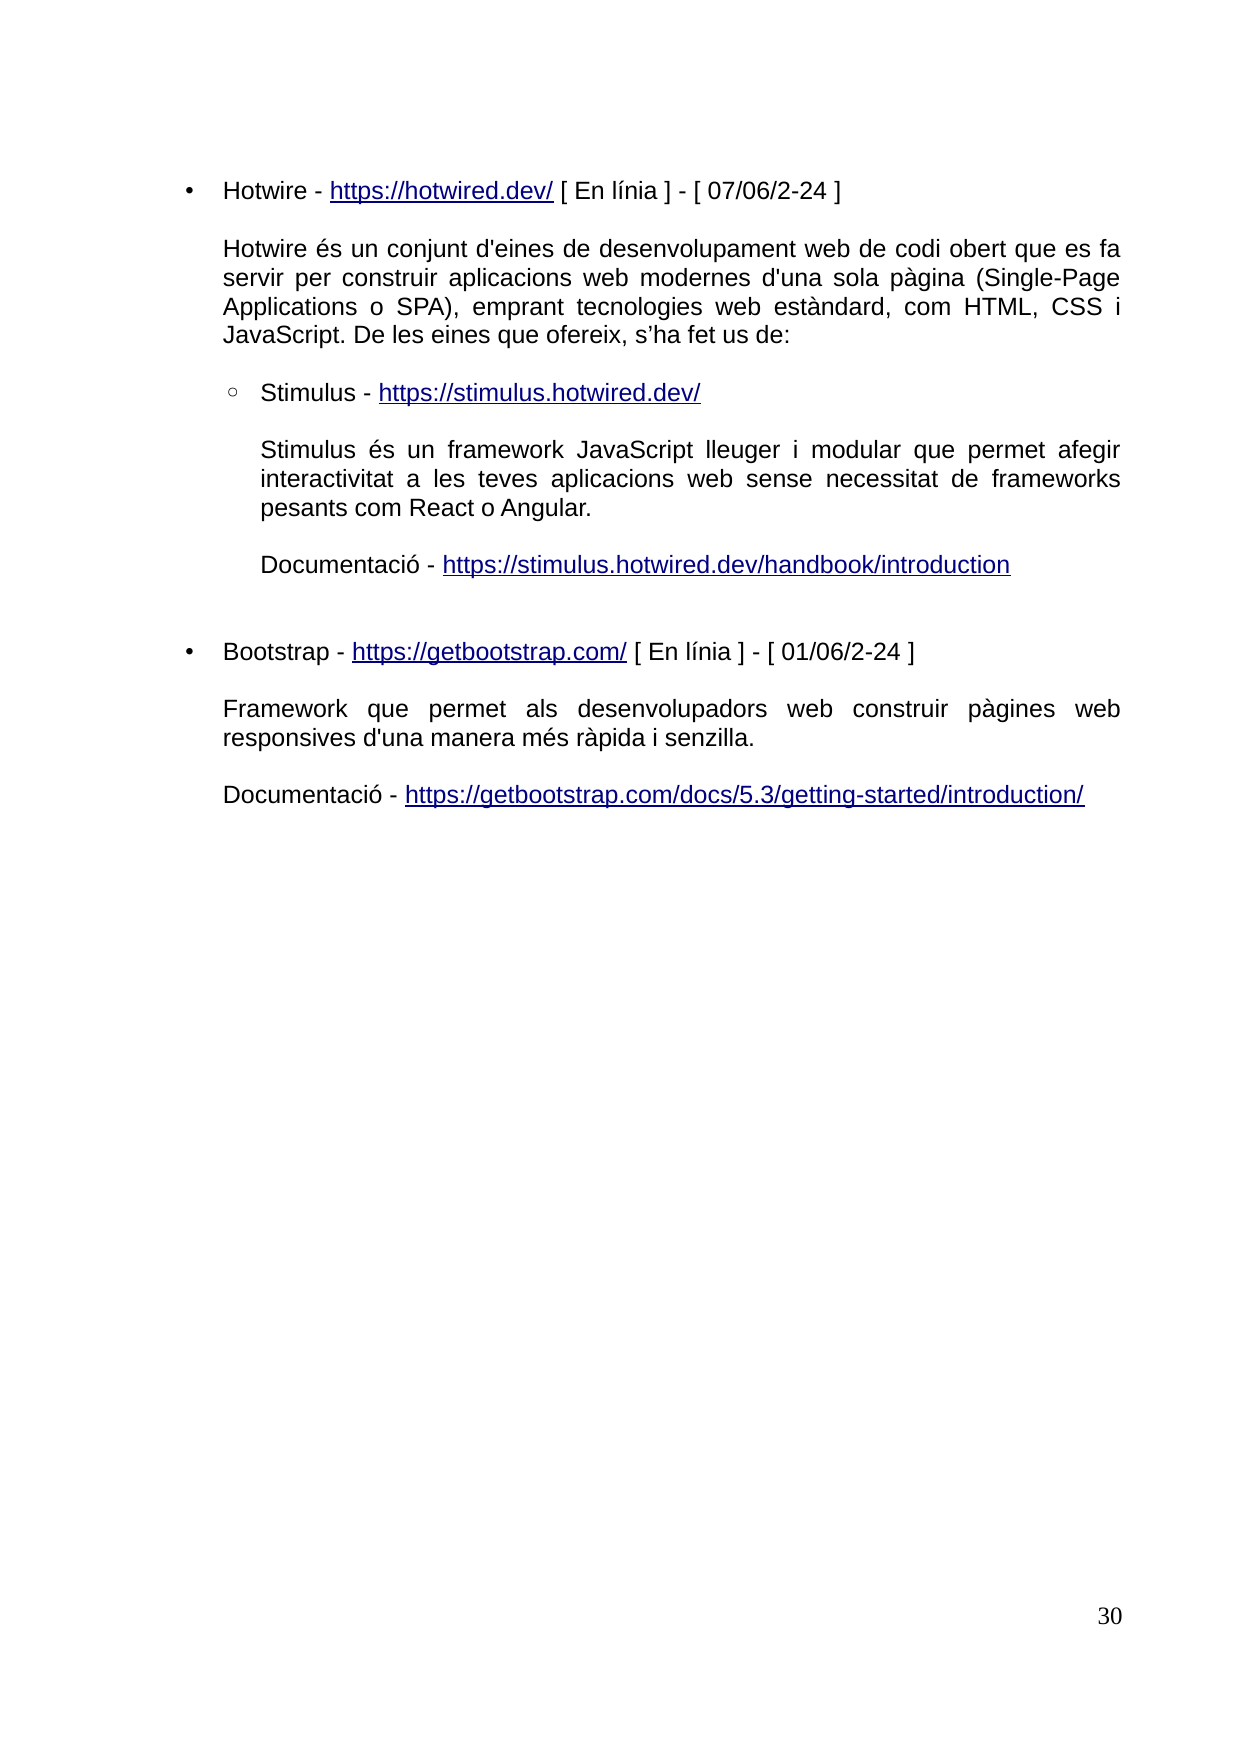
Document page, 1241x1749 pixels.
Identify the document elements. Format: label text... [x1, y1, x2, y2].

list Documentació - https://getbootstrap.com/docs/5.3/getting-started/introduction/ [185, 780, 1122, 809]
list Framework que permet als desenvolupadors web construir pàgines web responsives d'una manera més ràpida i senzilla. [185, 694, 1122, 752]
list Hotwire és un conjunt d'eines de desenvolupament web de codi obert que es fa servir per construir aplicacions web modernes d'una sola pàgina (Single-Page Applications o SPA), emprant tecnologies web estàndard, com HTML, CSS i JavaScript. De les eines que ofereix, s’ha fet us de: [185, 234, 1122, 349]
list Stimulus - https://stimulus.hotwired.dev/ [223, 378, 1122, 407]
list Stimulus és un framework JavaScript lleuger i modular que permet afegir interactivitat a les teves aplicacions web sense necessitat de frameworks pesants com React o Angular. [223, 435, 1122, 522]
list Documentació - https://stimulus.hotwired.dev/handbook/introduction [223, 550, 1122, 579]
list Hotwire - https://hotwired.dev/ [ En línia ] - [ 07/06/2-24 ] [185, 176, 1122, 205]
list Bootstrap - https://getbootstrap.com/ [ En línia ] - [ 01/06/2-24 ] [185, 637, 1122, 665]
